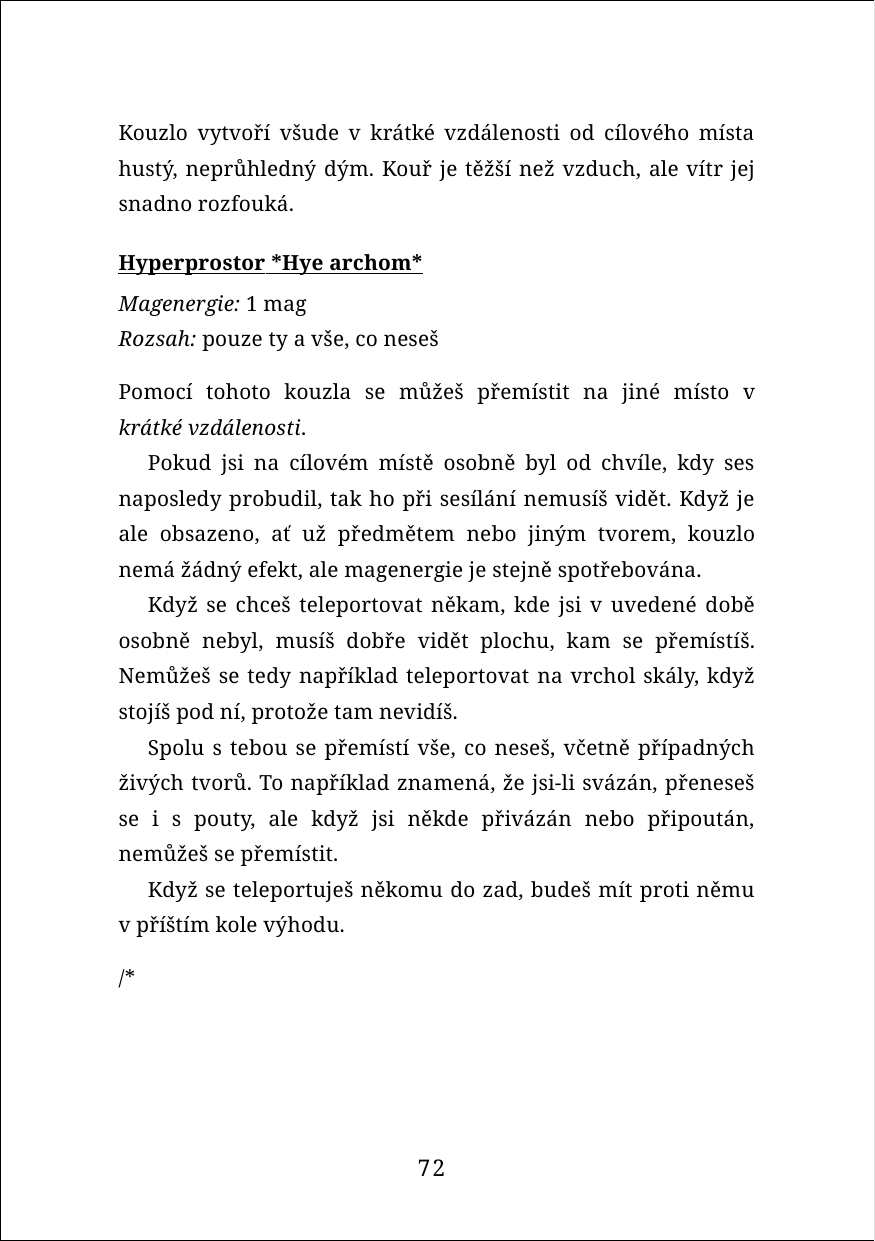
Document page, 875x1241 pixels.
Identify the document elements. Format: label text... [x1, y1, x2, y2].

text Magenergie: 1 mag Rozsah: pouze ty a vše, co neseš [118, 289, 756, 353]
text Pomocí tohoto kouzla se můžeš přemístit na jiné místo v krátké vzdálenosti. Pokud jsi na cílovém místě osobně byl od chvíle, kdy ses naposledy probudil, tak ho při sesílání nemusíš vidět. Když je ale obsazeno, ať už předmětem nebo jiným tvorem, kouzlo nemá žádný efekt, ale magenergie je stejně spotřebována. Když se chceš teleportovat někam, kde jsi v uvedené době osobně nebyl, musíš dobře vidět plochu, kam se přemístíš. Nemůžeš se tedy například teleportovat na vrchol skály, když stojíš pod ní, protože tam nevidíš. Spolu s tebou se přemístí vše, co neseš, včetně případných živých tvorů. To například znamená, že jsi-li svázán, přeneseš se i s pouty, ale když jsi někde přivázán nebo připoután, nemůžeš se přemístit. Když se teleportuješ někomu do zad, budeš mít proti němu v příštím kole výhodu. [118, 377, 756, 939]
text /* [118, 963, 756, 992]
subtitle Hyperprostor *Hye archom* [118, 248, 756, 277]
text Kouzlo vytvoří všude v krátké vzdálenosti od cílového místa hustý, neprůhledný dým. Kouř je těžší než vzduch, ale vítr jej snadno rozfouká. [118, 118, 756, 218]
